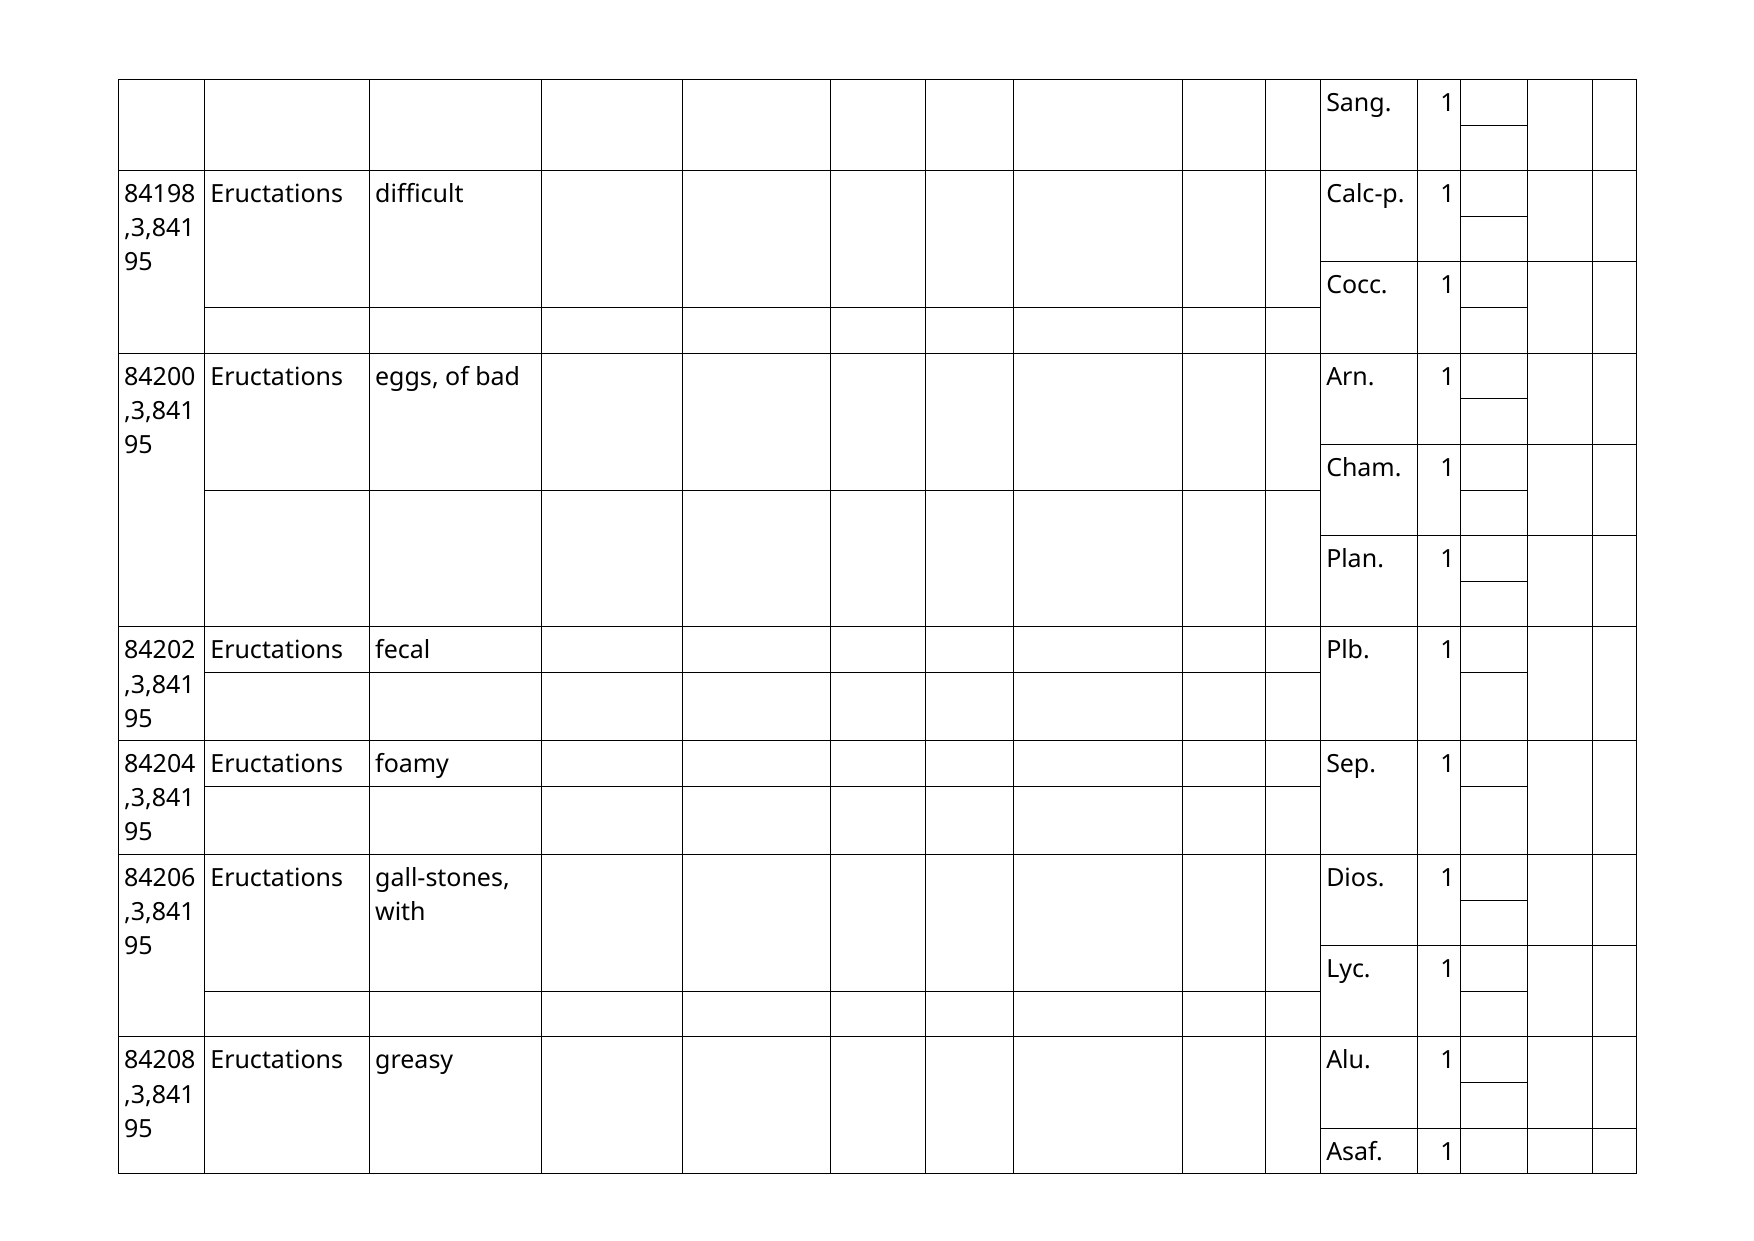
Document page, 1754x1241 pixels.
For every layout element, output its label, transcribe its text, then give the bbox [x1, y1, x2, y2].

table_cell [1461, 217, 1527, 261]
table_cell [1183, 992, 1265, 1036]
table_cell Eructations [205, 741, 369, 786]
table_cell [926, 673, 1013, 740]
table_cell [831, 308, 925, 353]
table_cell Cham. [1321, 445, 1417, 535]
table_cell [1014, 354, 1182, 489]
table_cell [926, 354, 1013, 489]
table_cell [1461, 262, 1527, 307]
table_cell [1461, 491, 1527, 535]
table_cell [370, 787, 541, 854]
table_cell [926, 787, 1013, 854]
table_cell [1266, 80, 1320, 170]
table_cell [831, 855, 925, 991]
table_cell [1461, 627, 1527, 672]
table_cell [1461, 901, 1527, 945]
table_cell [542, 787, 682, 854]
table_cell [683, 308, 830, 353]
table_cell [205, 673, 369, 740]
table_cell [1266, 354, 1320, 489]
table_cell [370, 80, 541, 170]
table_cell 1 [1418, 627, 1460, 740]
table_cell [205, 80, 369, 170]
table_cell [1461, 582, 1527, 626]
table_cell [542, 171, 682, 307]
table_cell 1 [1418, 1129, 1460, 1173]
table_cell 1 [1418, 262, 1460, 353]
table_cell [1461, 171, 1527, 216]
table_cell [205, 992, 369, 1036]
table_cell [926, 741, 1013, 786]
table_cell 1 [1418, 855, 1460, 945]
table_cell [1528, 536, 1592, 626]
table_cell [683, 1037, 830, 1173]
table_cell [1183, 787, 1265, 854]
table_cell [1461, 741, 1527, 786]
table_cell [1183, 308, 1265, 353]
table_cell [542, 673, 682, 740]
table_cell [1593, 855, 1636, 945]
table_cell foamy [370, 741, 541, 786]
table_cell [683, 354, 830, 489]
table_cell [1461, 1083, 1527, 1128]
table_cell [683, 855, 830, 991]
table_cell [1528, 171, 1592, 261]
table_cell Lyc. [1321, 946, 1417, 1036]
table_cell 1 [1418, 354, 1460, 444]
table_cell difficult [370, 171, 541, 307]
table_cell Alu. [1321, 1037, 1417, 1128]
table_cell Dios. [1321, 855, 1417, 945]
table_cell [683, 741, 830, 786]
table_cell 1 [1418, 445, 1460, 535]
table_cell [1528, 741, 1592, 854]
table_cell [926, 171, 1013, 307]
table_cell [831, 673, 925, 740]
table_cell [1266, 308, 1320, 353]
table_cell 84198,3,84195 [119, 171, 204, 353]
table_cell [1593, 741, 1636, 854]
table_cell [1461, 992, 1527, 1036]
table_cell [1461, 536, 1527, 581]
table_cell [1461, 1129, 1527, 1173]
table_cell 1 [1418, 741, 1460, 854]
table_cell [1528, 80, 1592, 170]
table_cell 84204,3,84195 [119, 741, 204, 854]
table_cell [1461, 445, 1527, 489]
table_cell [831, 491, 925, 626]
table_cell [1593, 80, 1636, 170]
table_cell [1593, 262, 1636, 353]
table_cell Asaf. [1321, 1129, 1417, 1173]
table_cell [1266, 491, 1320, 626]
table_cell [1014, 673, 1182, 740]
table_cell [1266, 787, 1320, 854]
table_cell Sep. [1321, 741, 1417, 854]
table_cell [542, 992, 682, 1036]
table_cell [1528, 855, 1592, 945]
table_cell [831, 992, 925, 1036]
table_cell [831, 741, 925, 786]
table_cell [831, 354, 925, 489]
table_cell Eructations [205, 627, 369, 672]
table_cell [1461, 946, 1527, 991]
table_cell [1461, 126, 1527, 170]
table_cell [205, 491, 369, 626]
table_cell [1183, 673, 1265, 740]
table_cell [1183, 354, 1265, 489]
table_cell Sang. [1321, 80, 1417, 170]
table_cell [370, 673, 541, 740]
table_cell greasy [370, 1037, 541, 1173]
table_cell 1 [1418, 946, 1460, 1036]
table_cell [1183, 80, 1265, 170]
table_cell 84206,3,84195 [119, 855, 204, 1036]
table_cell [370, 992, 541, 1036]
table_cell 84202,3,84195 [119, 627, 204, 740]
table_cell [683, 787, 830, 854]
table_cell [119, 80, 204, 170]
table_cell [1461, 855, 1527, 899]
table_cell [926, 491, 1013, 626]
table_cell [926, 308, 1013, 353]
table_cell [1528, 354, 1592, 444]
table_cell 84200,3,84195 [119, 354, 204, 626]
table_cell Plan. [1321, 536, 1417, 626]
table_cell [926, 627, 1013, 672]
table_cell [542, 354, 682, 489]
table_cell [1014, 855, 1182, 991]
table_cell [683, 992, 830, 1036]
table_cell Cocc. [1321, 262, 1417, 353]
table_cell [683, 80, 830, 170]
table_cell [1183, 1037, 1265, 1173]
table_cell eggs, of bad [370, 354, 541, 489]
table_cell [1183, 627, 1265, 672]
table_cell [205, 308, 369, 353]
table_cell [1183, 741, 1265, 786]
table_cell [1528, 627, 1592, 740]
table_cell [683, 171, 830, 307]
table_cell [542, 491, 682, 626]
table_cell [1014, 787, 1182, 854]
table_cell 1 [1418, 1037, 1460, 1128]
table_cell [205, 787, 369, 854]
table_cell [1183, 855, 1265, 991]
table_cell [831, 171, 925, 307]
table_cell [1266, 741, 1320, 786]
table_cell Eructations [205, 1037, 369, 1173]
table_cell [1266, 171, 1320, 307]
table_cell Eructations [205, 171, 369, 307]
table_cell [542, 627, 682, 672]
table_cell [370, 308, 541, 353]
table_cell [683, 627, 830, 672]
table_cell 1 [1418, 171, 1460, 261]
table_cell [542, 80, 682, 170]
table_cell [1266, 673, 1320, 740]
table_cell [1593, 354, 1636, 444]
table_cell [1461, 308, 1527, 353]
table_cell [1593, 627, 1636, 740]
table_cell [1266, 627, 1320, 672]
table_cell Arn. [1321, 354, 1417, 444]
table_cell [1014, 171, 1182, 307]
table_cell [1014, 80, 1182, 170]
table_cell [1528, 1129, 1592, 1173]
table_cell fecal [370, 627, 541, 672]
table_cell [1593, 946, 1636, 1036]
table_cell [1528, 946, 1592, 1036]
table_cell [1014, 1037, 1182, 1173]
table_cell [1461, 673, 1527, 740]
table_cell [926, 80, 1013, 170]
table_cell [1461, 787, 1527, 854]
table_cell [542, 855, 682, 991]
table_cell [683, 673, 830, 740]
table_cell [831, 787, 925, 854]
table_cell [926, 992, 1013, 1036]
table_cell [1014, 741, 1182, 786]
table_cell Plb. [1321, 627, 1417, 740]
table_cell [1593, 1037, 1636, 1128]
table_cell [926, 855, 1013, 991]
table_cell [1593, 445, 1636, 535]
table_cell [831, 1037, 925, 1173]
table_cell [542, 1037, 682, 1173]
table_cell gall-stones, with [370, 855, 541, 991]
table_cell [1593, 1129, 1636, 1173]
table_cell 1 [1418, 80, 1460, 170]
table_cell [1528, 262, 1592, 353]
table_cell [1014, 491, 1182, 626]
table_cell [1461, 80, 1527, 124]
table_cell Eructations [205, 354, 369, 489]
table_cell [926, 1037, 1013, 1173]
table_cell [1266, 992, 1320, 1036]
table_cell 1 [1418, 536, 1460, 626]
table_cell [1593, 171, 1636, 261]
table_cell [542, 308, 682, 353]
table_cell [1461, 1037, 1527, 1082]
table_cell [1528, 445, 1592, 535]
table_cell [1461, 354, 1527, 398]
table_cell [1014, 627, 1182, 672]
table_cell [1266, 855, 1320, 991]
table_cell Eructations [205, 855, 369, 991]
table_cell [1014, 992, 1182, 1036]
table_cell [1593, 536, 1636, 626]
table_cell [1461, 399, 1527, 444]
table_cell [683, 491, 830, 626]
table_cell Calc-p. [1321, 171, 1417, 261]
table_cell [1014, 308, 1182, 353]
table_cell [1183, 491, 1265, 626]
table_cell [370, 491, 541, 626]
table_cell 84208,3,84195 [119, 1037, 204, 1173]
table_cell [831, 80, 925, 170]
table_cell [1266, 1037, 1320, 1173]
table_cell [831, 627, 925, 672]
table_cell [542, 741, 682, 786]
table_cell [1528, 1037, 1592, 1128]
table_cell [1183, 171, 1265, 307]
